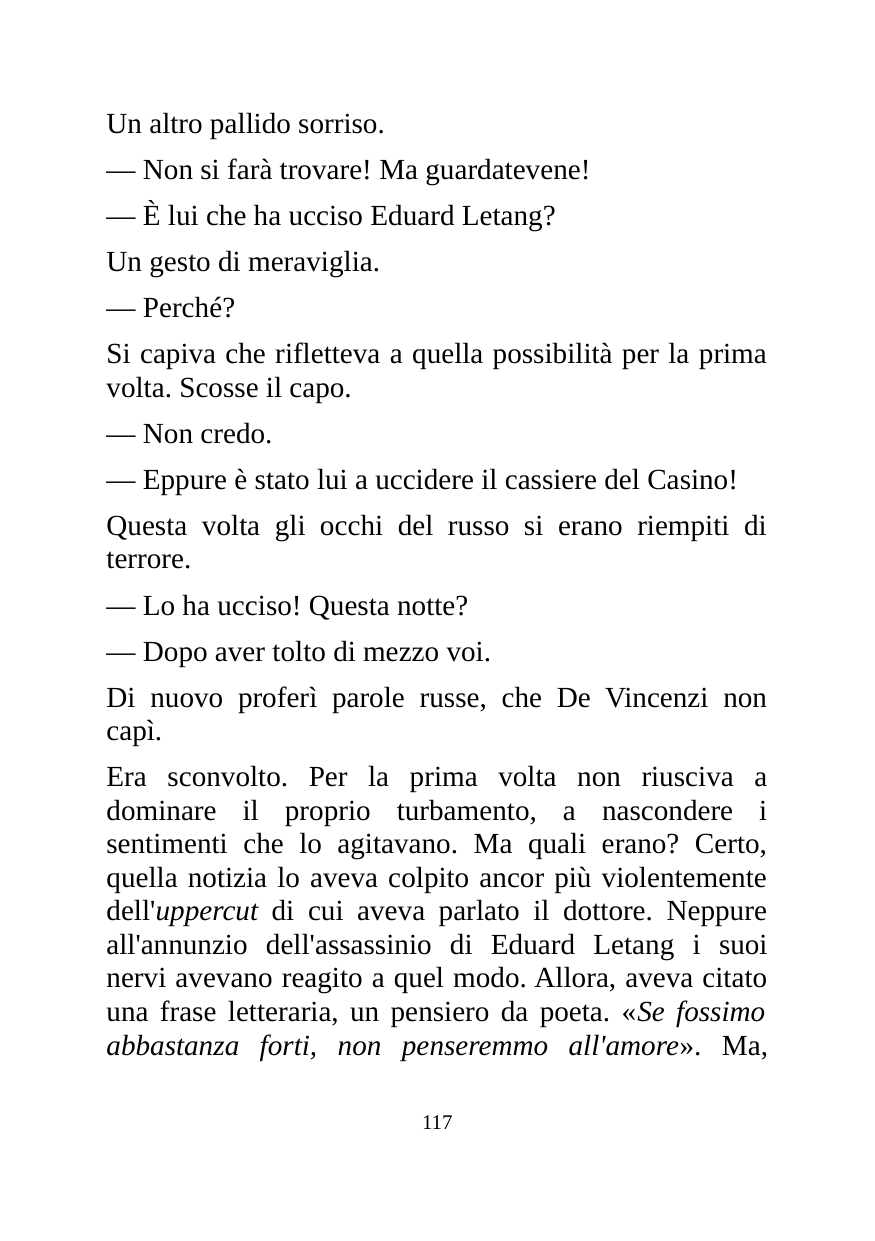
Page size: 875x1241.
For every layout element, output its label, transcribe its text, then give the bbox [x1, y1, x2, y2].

text Un altro pallido sorriso. [106, 106, 768, 140]
text Di nuovo proferì parole russe, che De Vincenzi non capì. [106, 680, 768, 747]
text — Non credo. [106, 416, 768, 449]
text — Non si farà trovare! Ma guardatevene! [106, 152, 768, 186]
text Un gesto di meraviglia. [106, 244, 768, 278]
text Questa volta gli occhi del russo si erano riempiti di terrore. [106, 508, 768, 575]
text — Perché? [106, 290, 768, 324]
text Era sconvolto. Per la prima volta non riusciva a dominare il proprio turbamento, a nascondere i sentimenti che lo agitavano. Ma quali erano? Certo, quella notizia lo aveva colpito ancor più violentemente dell'uppercut di cui aveva parlato il dottore. Neppure all'annunzio dell'assassinio di Eduard Letang i suoi nervi avevano reagito a quel modo. Allora, aveva citato una frase letteraria, un pensiero da poeta. «Se fossimo abbastanza forti, non penseremmo all'amore». Ma, [106, 759, 768, 1061]
text — È lui che ha ucciso Eduard Letang? [106, 198, 768, 232]
text — Dopo aver tolto di mezzo voi. [106, 634, 768, 667]
text — Eppure è stato lui a uccidere il cassiere del Casino! [106, 462, 768, 496]
text Si capiva che rifletteva a quella possibilità per la prima volta. Scosse il capo. [106, 336, 768, 403]
text — Lo ha ucciso! Questa notte? [106, 588, 768, 621]
